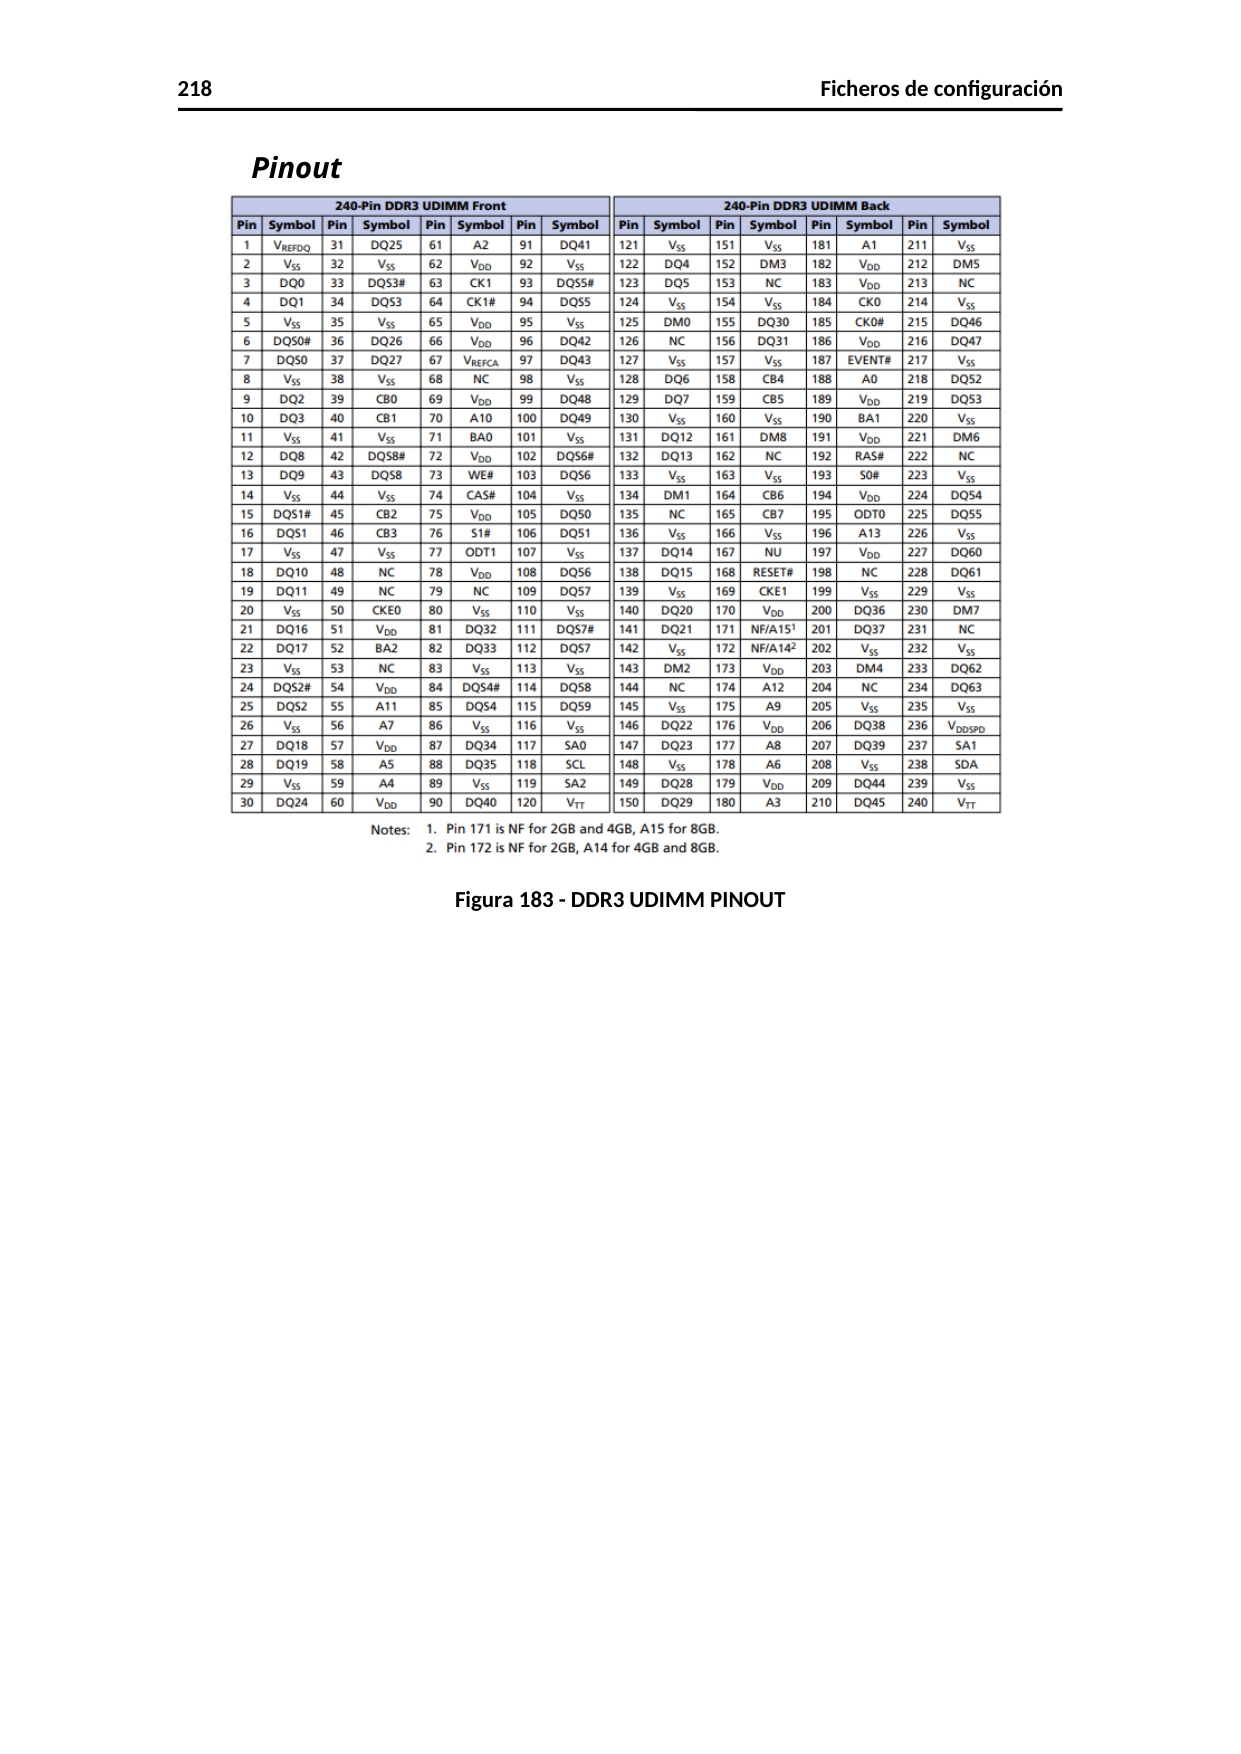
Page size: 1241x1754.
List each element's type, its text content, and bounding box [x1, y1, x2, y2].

subtitle Pinout [251, 148, 1063, 187]
picture [223, 190, 1017, 858]
text Figura 183 - DDR3 UDIMM PINOUT [177, 885, 1063, 913]
